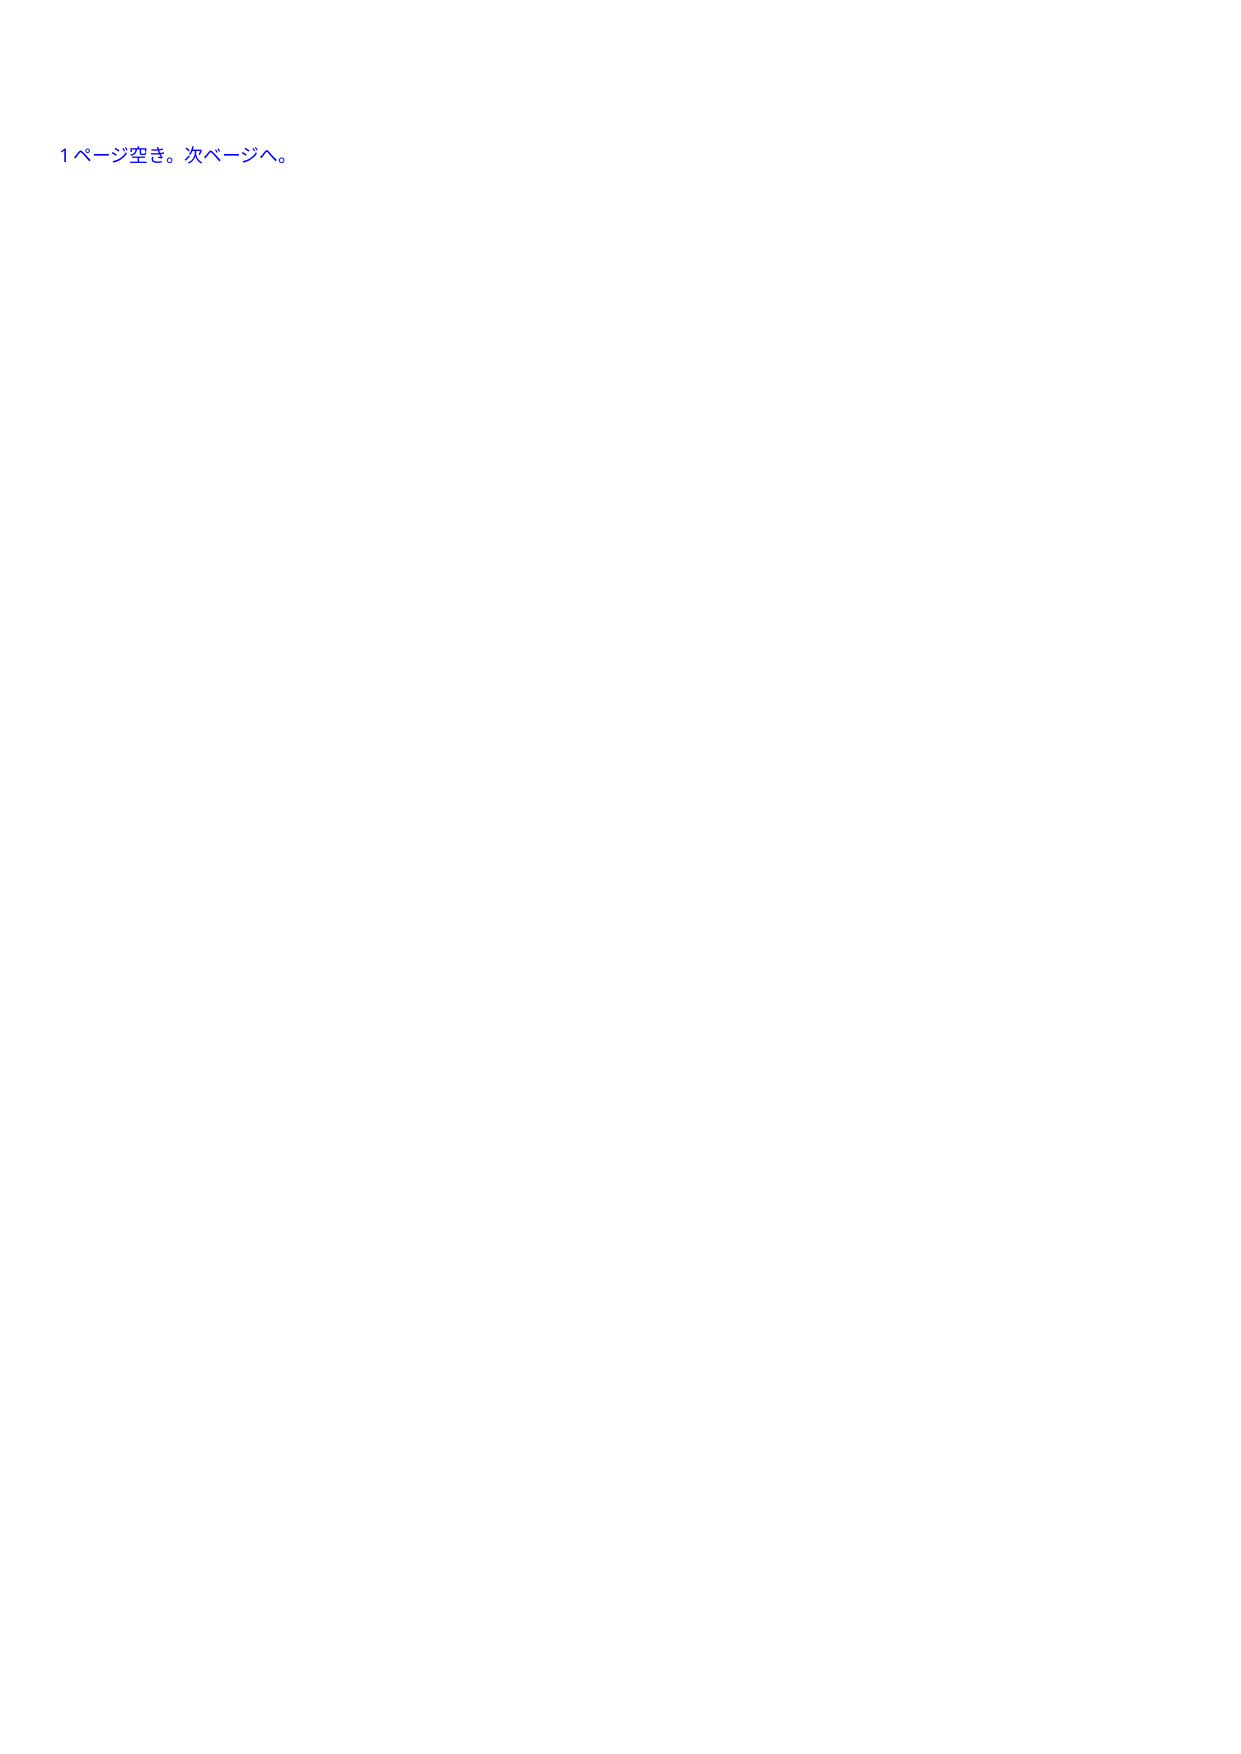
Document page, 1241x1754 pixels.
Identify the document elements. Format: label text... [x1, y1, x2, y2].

text 1ページ空き。次ベージへ。 [59, 142, 1181, 167]
